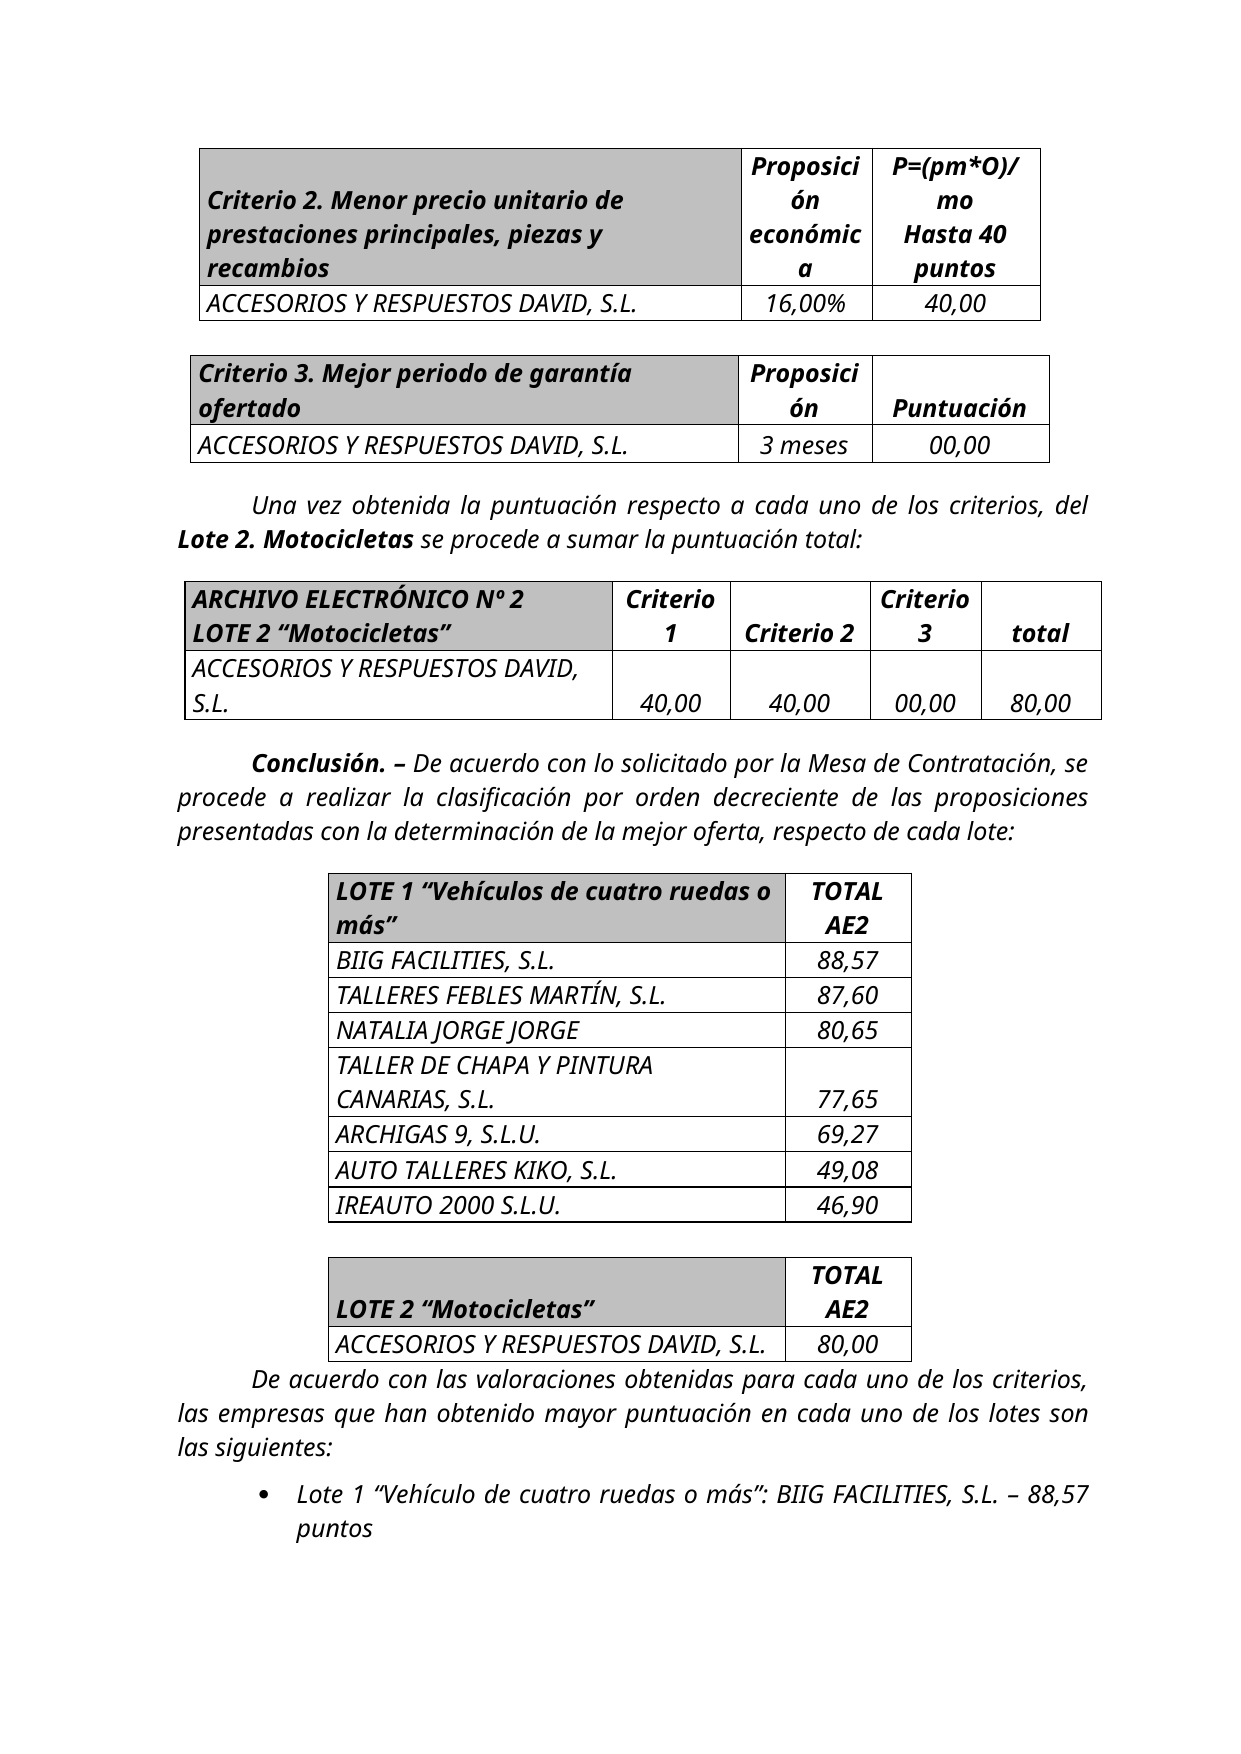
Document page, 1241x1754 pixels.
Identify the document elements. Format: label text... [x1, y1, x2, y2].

table_header Criterio 1 [613, 582, 730, 650]
table_cell TALLERES FEBLES MARTÍN, S.L. [329, 978, 785, 1012]
table_cell TALLER DE CHAPA Y PINTURA CANARIAS, S.L. [329, 1048, 785, 1116]
table_cell 80,00 [786, 1327, 911, 1361]
table_cell BIIG FACILITIES, S.L. [329, 943, 785, 977]
table_cell 80,00 [982, 651, 1101, 719]
table_header total [982, 582, 1101, 650]
table_cell 40,00 [873, 286, 1040, 320]
table_header P=(pm*O)/mo Hasta 40 puntos [873, 149, 1040, 285]
table_cell 80,65 [786, 1013, 911, 1047]
table_cell 00,00 [873, 425, 1049, 462]
table_cell 49,08 [786, 1152, 911, 1186]
table_cell 77,65 [786, 1048, 911, 1116]
table_header Criterio 3. Mejor periodo de garantía ofertado [191, 356, 738, 424]
table_cell ACCESORIOS Y RESPUESTOS DAVID, S.L. [329, 1327, 785, 1361]
table_cell 88,57 [786, 943, 911, 977]
table_cell 46,90 [786, 1188, 911, 1221]
table_header Proposición económica [742, 149, 872, 285]
table_cell AUTO TALLERES KIKO, S.L. [329, 1152, 785, 1186]
table_header ARCHIVO ELECTRÓNICO Nº 2 LOTE 2 “Motocicletas” [186, 582, 612, 650]
table_cell 16,00% [742, 286, 872, 320]
table_cell 00,00 [871, 651, 981, 719]
list Lote 1 “Vehículo de cuatro ruedas o más”: BIIG FACILITIES, S.L. – 88,57 puntos [259, 1477, 1093, 1545]
table_header Criterio 3 [871, 582, 981, 650]
table_header LOTE 2 “Motocicletas” [329, 1258, 785, 1326]
text Conclusión. – De acuerdo con lo solicitado por la Mesa de Contratación, se procede a realizar la clasificación por orden decreciente de las proposiciones presentadas con la determinación de la mejor oferta, respecto de cada lote: [177, 745, 1093, 847]
table_cell 40,00 [613, 651, 730, 719]
table_header Criterio 2. Menor precio unitario de prestaciones principales, piezas y recambios [200, 149, 741, 285]
table_cell 87,60 [786, 978, 911, 1012]
text De acuerdo con las valoraciones obtenidas para cada uno de los criterios, las empresas que han obtenido mayor puntuación en cada uno de los lotes son las siguientes: [177, 1362, 1093, 1464]
table_cell ARCHIGAS 9, S.L.U. [329, 1117, 785, 1151]
table_header TOTAL AE2 [786, 1258, 911, 1326]
table_cell 40,00 [731, 651, 870, 719]
table_cell ACCESORIOS Y RESPUESTOS DAVID, S.L. [200, 286, 741, 320]
table_cell ACCESORIOS Y RESPUESTOS DAVID, S.L. [191, 425, 738, 462]
table_cell 3 meses [739, 425, 872, 462]
text Una vez obtenida la puntuación respecto a cada uno de los criterios, del Lote 2. Motocicletas se procede a sumar la puntuación total: [177, 488, 1093, 556]
table_header LOTE 1 “Vehículos de cuatro ruedas o más” [329, 874, 785, 942]
table_cell ACCESORIOS Y RESPUESTOS DAVID, S.L. [186, 651, 612, 719]
table_cell IREAUTO 2000 S.L.U. [329, 1188, 785, 1221]
table_header Proposición [739, 356, 872, 424]
table_header Puntuación [873, 356, 1049, 424]
table_cell NATALIA JORGE JORGE [329, 1013, 785, 1047]
table_header TOTAL AE2 [786, 874, 911, 942]
table_header Criterio 2 [731, 582, 870, 650]
table_cell 69,27 [786, 1117, 911, 1151]
